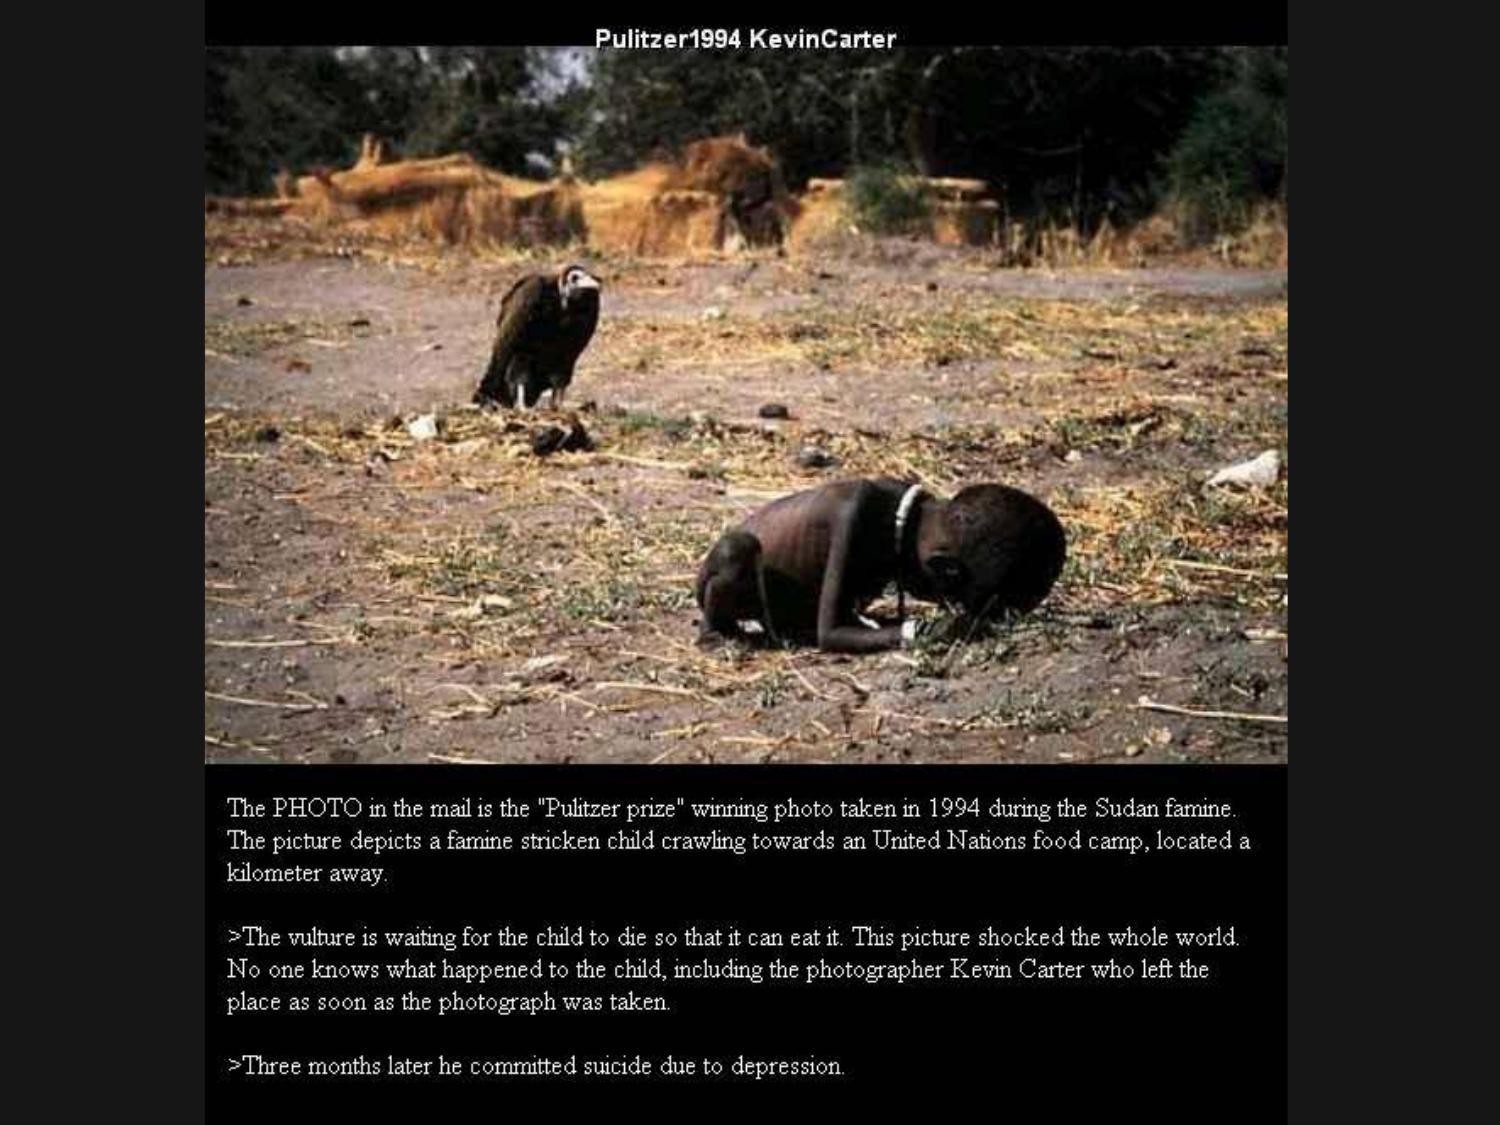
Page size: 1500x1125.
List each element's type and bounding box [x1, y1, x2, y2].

picture [204, 0, 1288, 1125]
